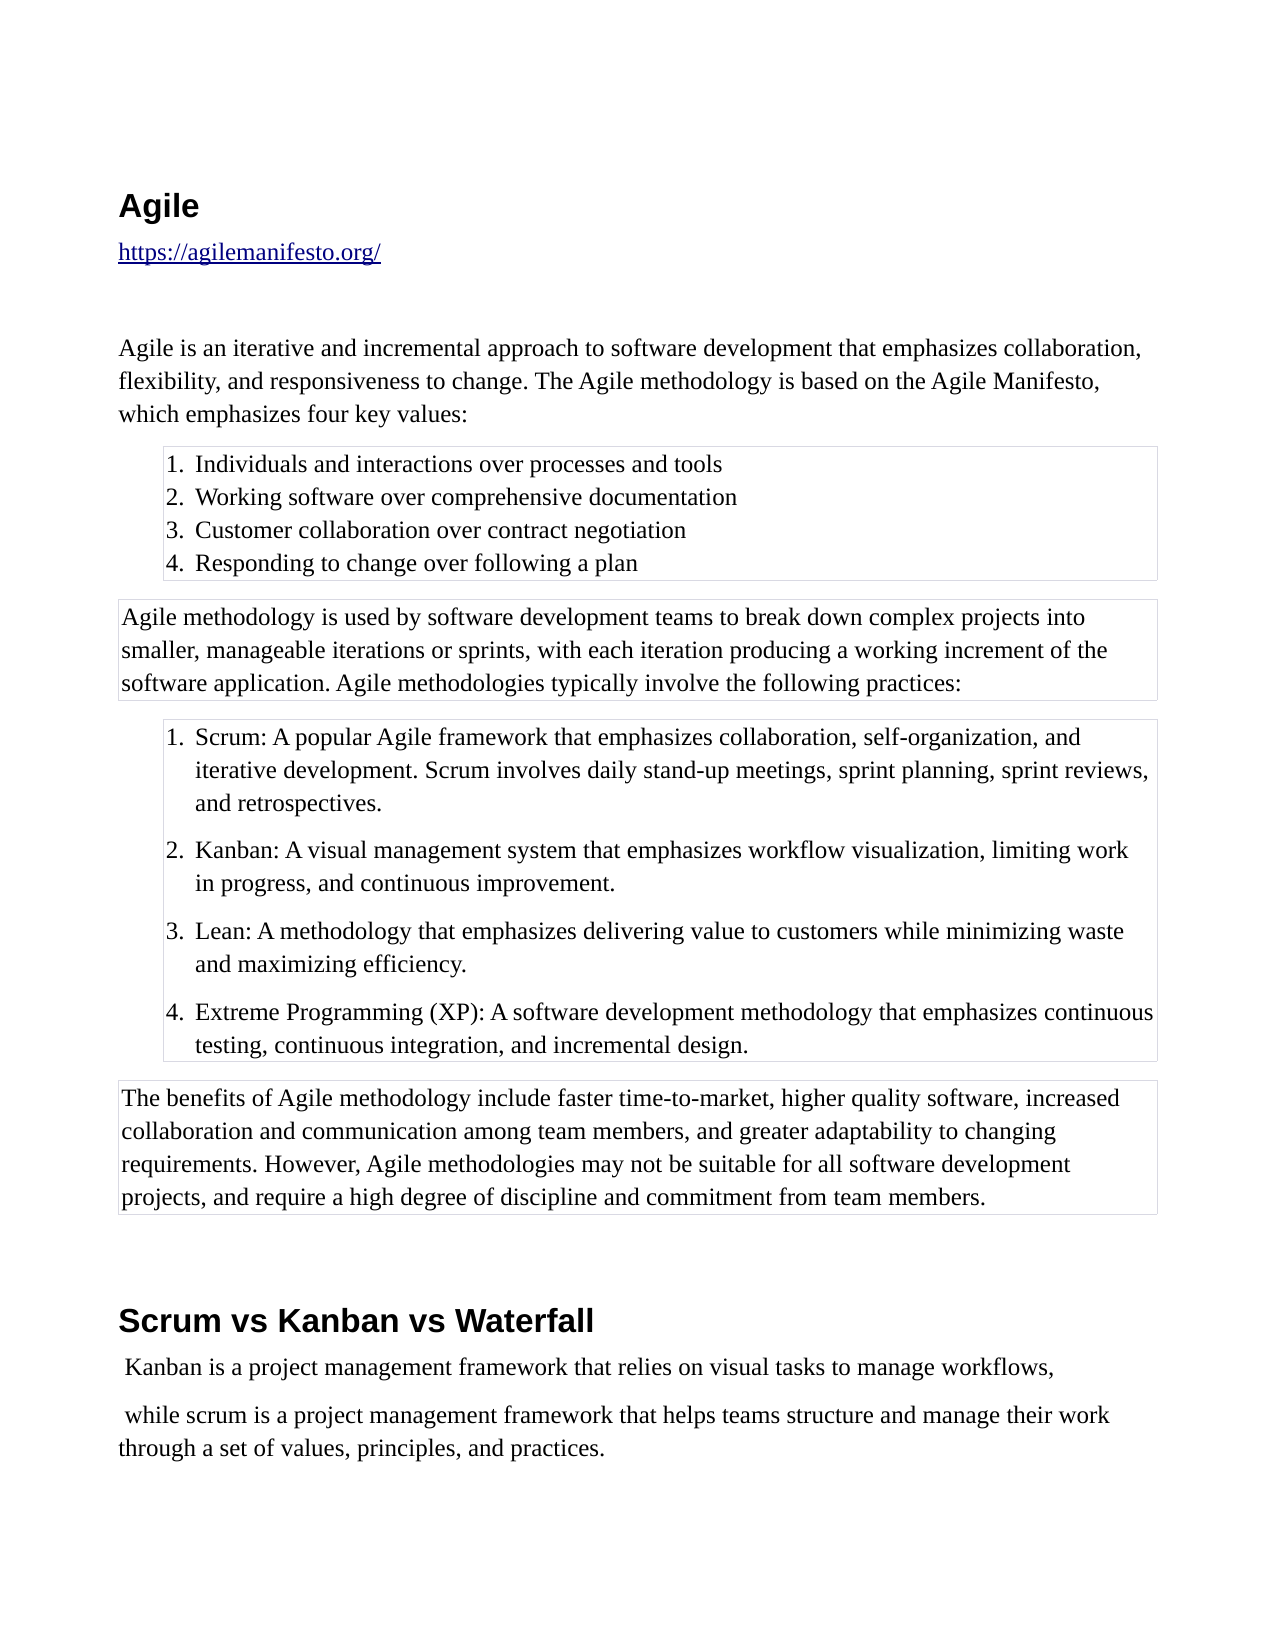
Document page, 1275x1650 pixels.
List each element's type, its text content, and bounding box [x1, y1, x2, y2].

text Agile methodology is used by software development teams to break down complex projects into smaller, manageable iterations or sprints, with each iteration producing a working increment of the software application. Agile methodologies typically involve the following practices: [119, 600, 1157, 700]
text while scrum is a project management framework that helps teams structure and manage their work through a set of values, principles, and practices. [118, 1400, 1157, 1462]
text The benefits of Agile methodology include faster time-to-market, higher quality software, increased collaboration and communication among team members, and greater adaptability to changing requirements. However, Agile methodologies may not be suitable for all software development projects, and require a high degree of discipline and commitment from team members. [119, 1081, 1157, 1214]
subtitle Scrum vs Kanban vs Waterfall [118, 1301, 1157, 1340]
list Lean: A methodology that emphasizes delivering value to customers while minimizing waste and maximizing efficiency. [164, 913, 1157, 978]
list Extreme Programming (XP): A software development methodology that emphasizes continuous testing, continuous integration, and incremental design. [164, 994, 1157, 1061]
list Responding to change over following a plan [164, 545, 1157, 580]
text Kanban is a project management framework that relies on visual tasks to manage workflows, [118, 1352, 1157, 1381]
text Agile is an iterative and incremental approach to software development that emphasizes collaboration, flexibility, and responsiveness to change. The Agile methodology is based on the Agile Manifesto, which emphasizes four key values: [118, 333, 1157, 427]
text https://agilemanifesto.org/ [118, 237, 1157, 266]
list Scrum: A popular Agile framework that emphasizes collaboration, self-organization, and iterative development. Scrum involves daily stand-up meetings, sprint planning, sprint reviews, and retrospectives. [164, 720, 1157, 817]
list Customer collaboration over contract negotiation [164, 512, 1157, 544]
list Individuals and interactions over processes and tools [164, 447, 1157, 478]
subtitle Agile [118, 187, 1157, 225]
list Kanban: A visual management system that emphasizes workflow visualization, limiting work in progress, and continuous improvement. [164, 832, 1157, 897]
list Working software over comprehensive documentation [164, 479, 1157, 511]
